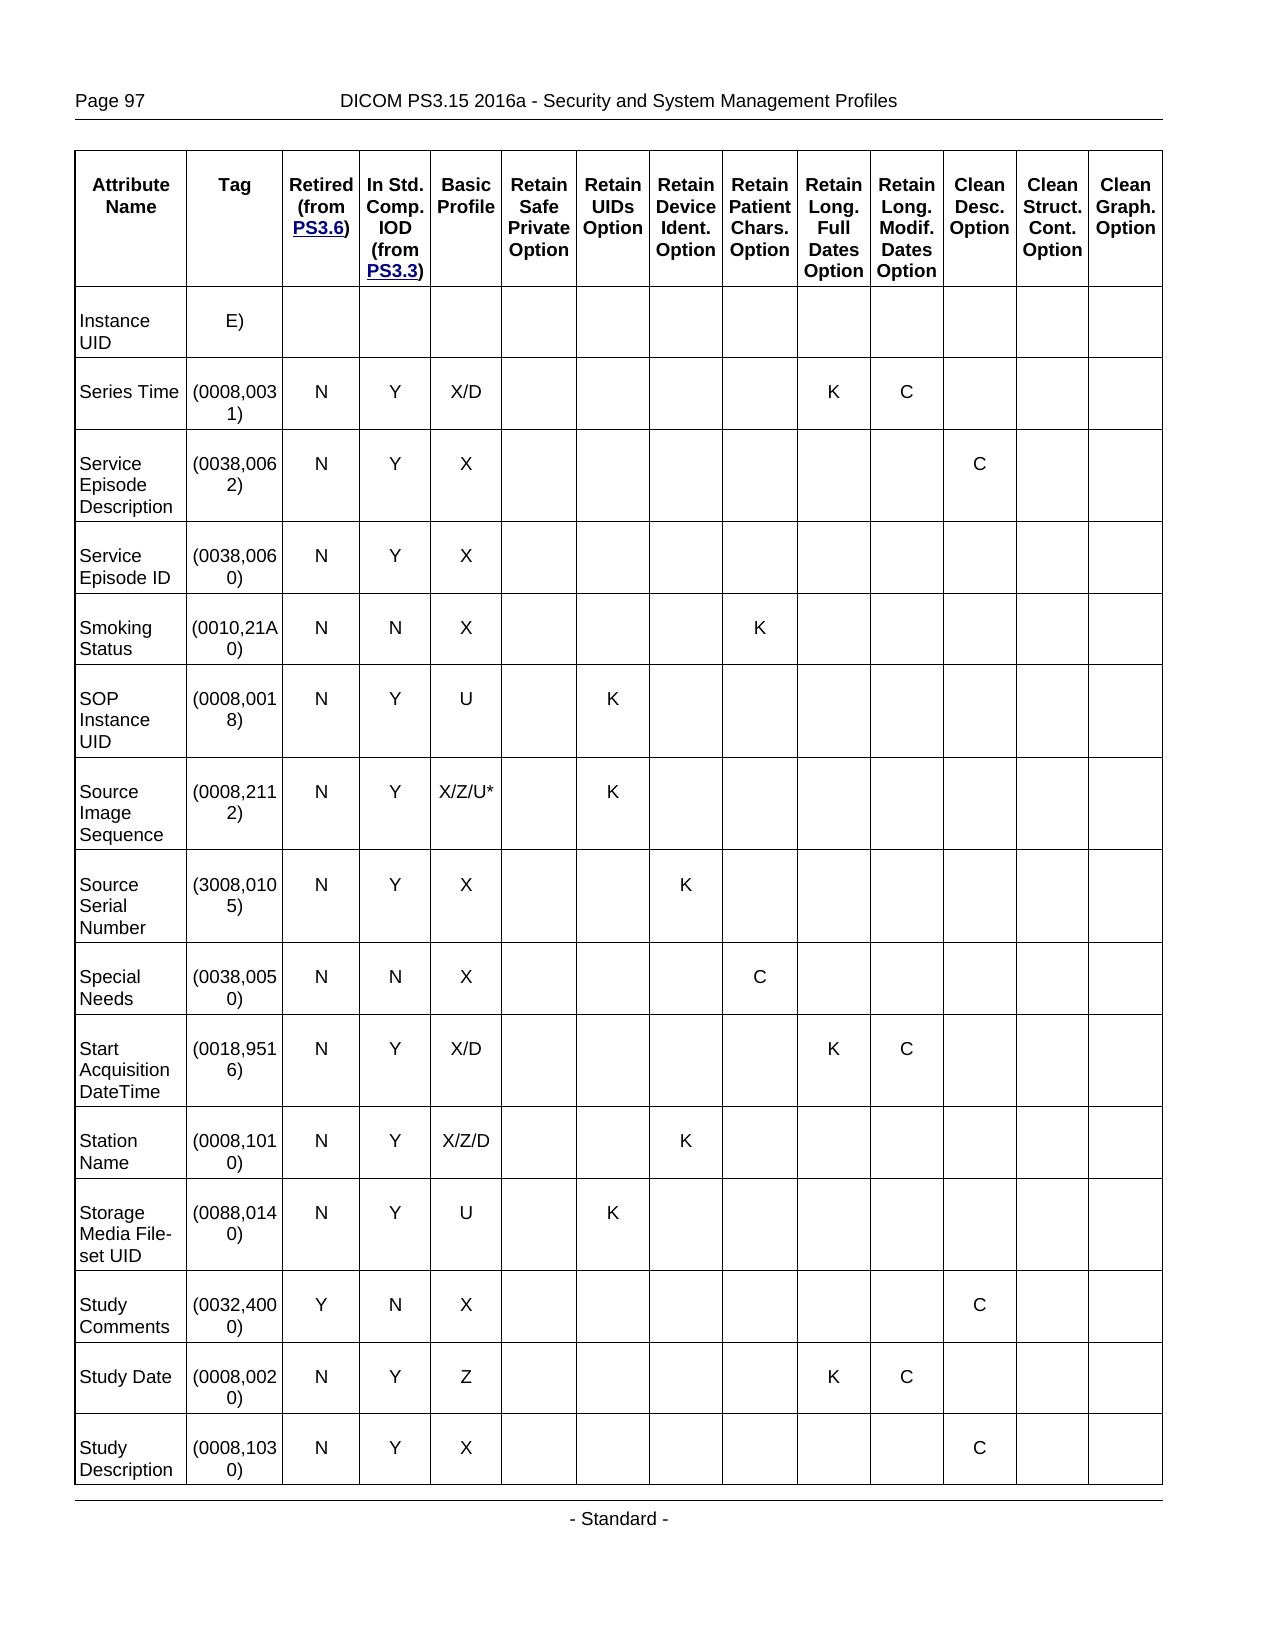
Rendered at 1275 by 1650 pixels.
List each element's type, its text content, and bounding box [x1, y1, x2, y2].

table_cell [1017, 358, 1088, 428]
table_cell [502, 850, 576, 942]
table_cell Y [360, 358, 430, 428]
table_cell [723, 758, 797, 849]
table_cell [502, 1015, 576, 1106]
table_cell [1017, 287, 1088, 357]
table_cell Y [360, 1179, 430, 1270]
table_cell [650, 594, 722, 664]
table_cell [871, 850, 943, 942]
table_cell [577, 522, 649, 592]
table_cell (0008,1030) [187, 1414, 282, 1484]
table_cell Source Serial Number [76, 850, 186, 942]
table_cell [723, 1271, 797, 1342]
table_cell [944, 1107, 1016, 1177]
table_cell N [283, 758, 359, 849]
table_cell (3008,0105) [187, 850, 282, 942]
table_cell U [431, 665, 501, 757]
table_cell [502, 1343, 576, 1413]
table_cell [502, 758, 576, 849]
table_cell [944, 1179, 1016, 1270]
table_cell [798, 758, 870, 849]
table_cell [723, 665, 797, 757]
table_cell Study Comments [76, 1271, 186, 1342]
table_cell Y [360, 1107, 430, 1177]
table_cell [798, 1271, 870, 1342]
table_cell [798, 287, 870, 357]
table_cell [502, 1414, 576, 1484]
table_cell K [798, 358, 870, 428]
table_cell C [944, 1271, 1016, 1342]
table_cell [502, 287, 576, 357]
table_cell [502, 943, 576, 1013]
table_cell Study Description [76, 1414, 186, 1484]
table_cell Service Episode ID [76, 522, 186, 592]
table_cell X/Z/U* [431, 758, 501, 849]
table_cell [1017, 1107, 1088, 1177]
table_cell Y [360, 430, 430, 521]
table_cell [798, 1107, 870, 1177]
table_cell [798, 850, 870, 942]
table_cell X [431, 943, 501, 1013]
table_cell [723, 1015, 797, 1106]
table_cell [502, 594, 576, 664]
table_cell [577, 1107, 649, 1177]
table_cell [360, 287, 430, 357]
table_cell [650, 665, 722, 757]
table_cell [723, 1414, 797, 1484]
table_cell [1089, 1107, 1162, 1177]
table_cell (0038,0050) [187, 943, 282, 1013]
table_cell K [650, 1107, 722, 1177]
table_cell [723, 850, 797, 942]
table_cell C [944, 1414, 1016, 1484]
table_cell (0088,0140) [187, 1179, 282, 1270]
table_cell [577, 430, 649, 521]
table_cell [1089, 1343, 1162, 1413]
table_cell [1089, 943, 1162, 1013]
table_cell X [431, 430, 501, 521]
table_cell Instance UID [76, 287, 186, 357]
table_cell [650, 522, 722, 592]
table_cell [502, 1107, 576, 1177]
table_cell N [283, 1107, 359, 1177]
table_cell [1089, 358, 1162, 428]
table_cell (0008,0031) [187, 358, 282, 428]
table_cell [577, 943, 649, 1013]
table_cell N [283, 522, 359, 592]
table_cell [1017, 594, 1088, 664]
table_cell [871, 1179, 943, 1270]
table_cell [502, 1179, 576, 1270]
table_cell [871, 665, 943, 757]
table_cell [577, 1015, 649, 1106]
table_cell [798, 665, 870, 757]
table_cell N [360, 594, 430, 664]
table_cell [871, 287, 943, 357]
table_cell Smoking Status [76, 594, 186, 664]
table_cell (0008,1010) [187, 1107, 282, 1177]
table_header Tag [187, 151, 282, 286]
table_header Clean Desc. Option [944, 151, 1016, 286]
table_cell Y [360, 665, 430, 757]
table_cell N [283, 594, 359, 664]
table_cell [944, 522, 1016, 592]
table_cell [650, 1414, 722, 1484]
table_cell X [431, 1271, 501, 1342]
table_cell [1017, 1271, 1088, 1342]
table_cell [723, 522, 797, 592]
table_cell N [283, 358, 359, 428]
table_header Clean Graph. Option [1089, 151, 1162, 286]
table_cell [798, 430, 870, 521]
table_cell N [283, 665, 359, 757]
table_cell E) [187, 287, 282, 357]
table_cell [723, 1107, 797, 1177]
table_cell [723, 358, 797, 428]
table_cell N [283, 1343, 359, 1413]
table_cell [1089, 430, 1162, 521]
table_cell (0038,0060) [187, 522, 282, 592]
table_cell [944, 1015, 1016, 1106]
table_cell N [283, 850, 359, 942]
table_cell [798, 1414, 870, 1484]
table_cell Series Time [76, 358, 186, 428]
table_cell C [871, 358, 943, 428]
table_cell [723, 430, 797, 521]
table_cell Study Date [76, 1343, 186, 1413]
table_cell Service Episode Description [76, 430, 186, 521]
table_cell N [283, 943, 359, 1013]
table_cell K [723, 594, 797, 664]
table_cell [798, 594, 870, 664]
table_cell (0018,9516) [187, 1015, 282, 1106]
table_cell [1017, 1343, 1088, 1413]
table_cell K [798, 1343, 870, 1413]
table_cell [944, 358, 1016, 428]
table_cell [650, 758, 722, 849]
table_cell C [871, 1343, 943, 1413]
table_cell N [283, 1414, 359, 1484]
table_cell [577, 1271, 649, 1342]
table_cell Y [360, 758, 430, 849]
table_cell Y [360, 1343, 430, 1413]
table_cell Y [360, 1414, 430, 1484]
table_cell [871, 430, 943, 521]
table_cell K [577, 758, 649, 849]
table_cell [577, 850, 649, 942]
table_cell [944, 287, 1016, 357]
table_cell (0008,2112) [187, 758, 282, 849]
table_cell [502, 358, 576, 428]
table_cell [871, 1414, 943, 1484]
table_cell [577, 358, 649, 428]
table_header Retain Long. Modif. Dates Option [871, 151, 943, 286]
table_cell [944, 594, 1016, 664]
table_cell [944, 665, 1016, 757]
table_cell (0008,0018) [187, 665, 282, 757]
table_cell X [431, 594, 501, 664]
table_cell Start Acquisition DateTime [76, 1015, 186, 1106]
table_cell [1089, 1179, 1162, 1270]
table_cell Station Name [76, 1107, 186, 1177]
table_cell [577, 1414, 649, 1484]
table_cell [650, 1015, 722, 1106]
table_cell Y [360, 850, 430, 942]
table_cell Special Needs [76, 943, 186, 1013]
table_cell [944, 1343, 1016, 1413]
table_cell [1089, 850, 1162, 942]
table_cell [723, 1343, 797, 1413]
table_cell (0032,4000) [187, 1271, 282, 1342]
table_cell [944, 943, 1016, 1013]
table_cell U [431, 1179, 501, 1270]
table_cell [871, 943, 943, 1013]
table_cell SOP Instance UID [76, 665, 186, 757]
table_cell C [723, 943, 797, 1013]
table_header Clean Struct. Cont. Option [1017, 151, 1088, 286]
table_cell [1017, 850, 1088, 942]
table_cell [502, 522, 576, 592]
table_cell [1017, 1179, 1088, 1270]
table_cell (0008,0020) [187, 1343, 282, 1413]
table_cell X [431, 850, 501, 942]
table_cell [1017, 758, 1088, 849]
table_cell (0010,21A0) [187, 594, 282, 664]
table_cell [1089, 1414, 1162, 1484]
table_cell [650, 1179, 722, 1270]
table_cell Y [283, 1271, 359, 1342]
table_header In Std. Comp. IOD (from PS3.3) [360, 151, 430, 286]
table_cell [1089, 594, 1162, 664]
table_cell [723, 1179, 797, 1270]
table_header Retain Long. Full Dates Option [798, 151, 870, 286]
table_cell [1017, 1015, 1088, 1106]
table_cell X [431, 522, 501, 592]
table_cell [502, 1271, 576, 1342]
table_cell X/D [431, 1015, 501, 1106]
table_cell [871, 758, 943, 849]
table_cell N [283, 1179, 359, 1270]
table_cell (0038,0062) [187, 430, 282, 521]
table_cell N [360, 1271, 430, 1342]
table_cell [798, 943, 870, 1013]
table_cell [577, 1343, 649, 1413]
table_cell [1017, 1414, 1088, 1484]
table_cell [577, 594, 649, 664]
table_cell K [650, 850, 722, 942]
table_cell [1017, 430, 1088, 521]
table_cell X/Z/D [431, 1107, 501, 1177]
table_cell [502, 665, 576, 757]
table_cell Storage Media File-set UID [76, 1179, 186, 1270]
table_cell N [283, 430, 359, 521]
table_cell Source Image Sequence [76, 758, 186, 849]
table_cell [1089, 287, 1162, 357]
table_cell [871, 522, 943, 592]
table_header Attribute Name [76, 151, 186, 286]
table_cell [650, 1343, 722, 1413]
table_cell [577, 287, 649, 357]
table_cell [871, 1271, 943, 1342]
table_cell Z [431, 1343, 501, 1413]
table_cell Y [360, 522, 430, 592]
table_cell N [360, 943, 430, 1013]
table_cell N [283, 1015, 359, 1106]
table_cell [871, 1107, 943, 1177]
table_cell X [431, 1414, 501, 1484]
table_header Retired (from PS3.6) [283, 151, 359, 286]
table_cell [431, 287, 501, 357]
table_header Retain UIDs Option [577, 151, 649, 286]
table_cell X/D [431, 358, 501, 428]
table_header Retain Device Ident. Option [650, 151, 722, 286]
table_cell K [577, 1179, 649, 1270]
table_cell [1017, 522, 1088, 592]
table_cell [798, 1179, 870, 1270]
table_cell K [577, 665, 649, 757]
table_cell [650, 287, 722, 357]
table_cell [1089, 1015, 1162, 1106]
table_cell [283, 287, 359, 357]
table_header Retain Safe Private Option [502, 151, 576, 286]
table_cell [1089, 522, 1162, 592]
table_cell [1089, 1271, 1162, 1342]
table_cell [502, 430, 576, 521]
table_cell C [944, 430, 1016, 521]
table_cell [1089, 758, 1162, 849]
table_header Basic Profile [431, 151, 501, 286]
table_cell [871, 594, 943, 664]
table_cell Y [360, 1015, 430, 1106]
table_cell [723, 287, 797, 357]
table_cell C [871, 1015, 943, 1106]
table_cell [1089, 665, 1162, 757]
table_cell [944, 850, 1016, 942]
table_cell [650, 430, 722, 521]
table_header Retain Patient Chars. Option [723, 151, 797, 286]
table_cell [1017, 665, 1088, 757]
table_cell [944, 758, 1016, 849]
table_cell [650, 1271, 722, 1342]
table_cell [1017, 943, 1088, 1013]
table_cell [650, 943, 722, 1013]
table_cell [650, 358, 722, 428]
table_cell [798, 522, 870, 592]
table_cell K [798, 1015, 870, 1106]
